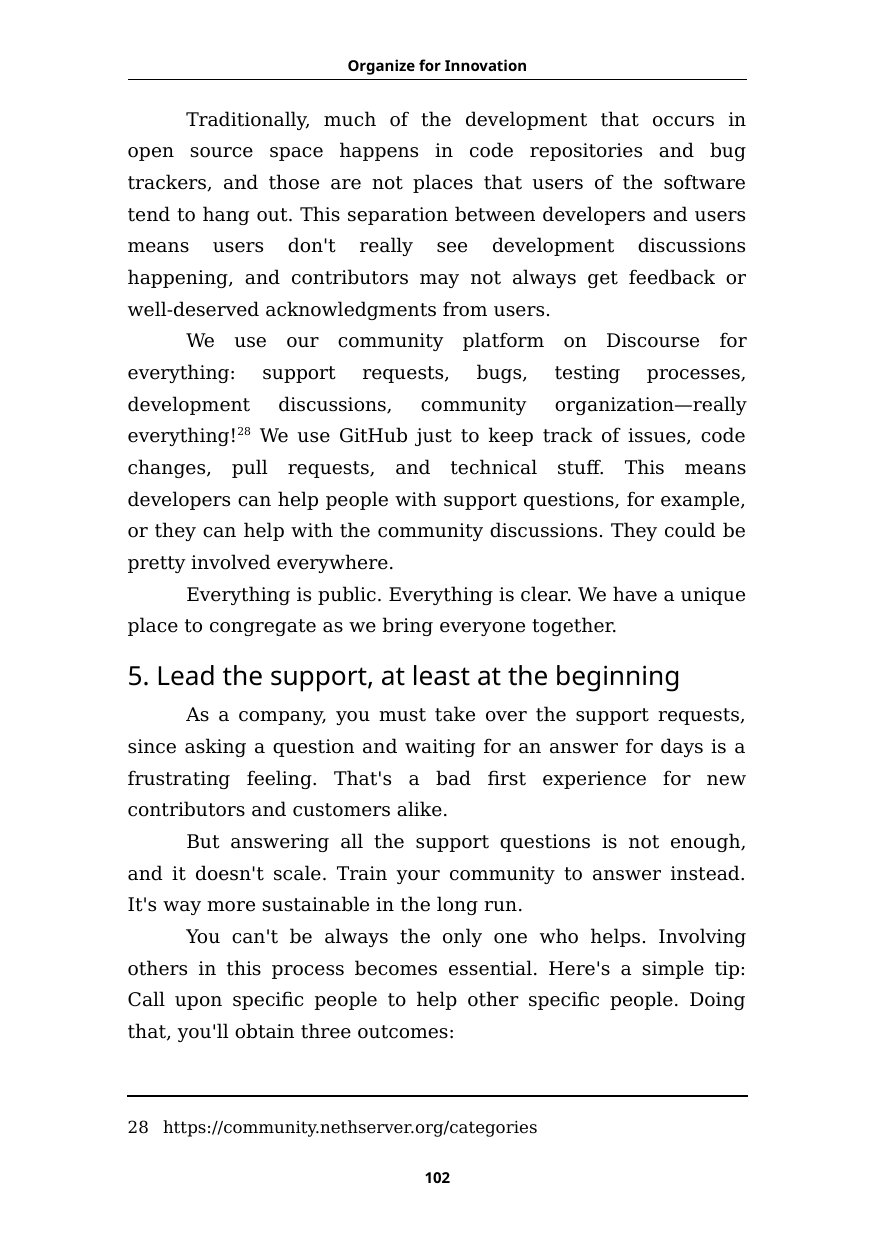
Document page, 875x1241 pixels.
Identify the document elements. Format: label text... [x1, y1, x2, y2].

subtitle 5. Lead the support, at least at the beginning [127, 662, 747, 692]
text Traditionally, much of the development that occurs in open source space happens in code repositories and bug trackers, and those are not places that users of the software tend to hang out. This separation between developers and users means users don't really see development discussions happening, and contributors may not always get feedback or well-deserved acknowledgments from users. [127, 109, 747, 321]
text As a company, you must take over the support requests, since asking a question and waiting for an answer for days is a frustrating feeling. That's a bad first experience for new contributors and customers alike. [127, 704, 747, 821]
text But answering all the support questions is not enough, and it doesn't scale. Train your community to answer instead. It's way more sustainable in the long run. [127, 831, 747, 916]
text We use our community platform on Discourse for everything: support requests, bugs, testing processes, development discussions, community organization—really everything! We use GitHub just to keep track of issues, code changes, pull requests, and technical stuff. This means developers can help people with support questions, for example, or they can help with the community discussions. They could be pretty involved everywhere. [127, 330, 747, 574]
text Everything is public. Everything is clear. We have a unique place to congregate as we bring everyone together. [127, 584, 747, 637]
text https://community.nethserver.org/categories [127, 1118, 747, 1138]
text You can't be always the only one who helps. Involving others in this process becomes essential. Here's a simple tip: Call upon specific people to help other specific people. Doing that, you'll obtain three outcomes: [127, 926, 747, 1043]
